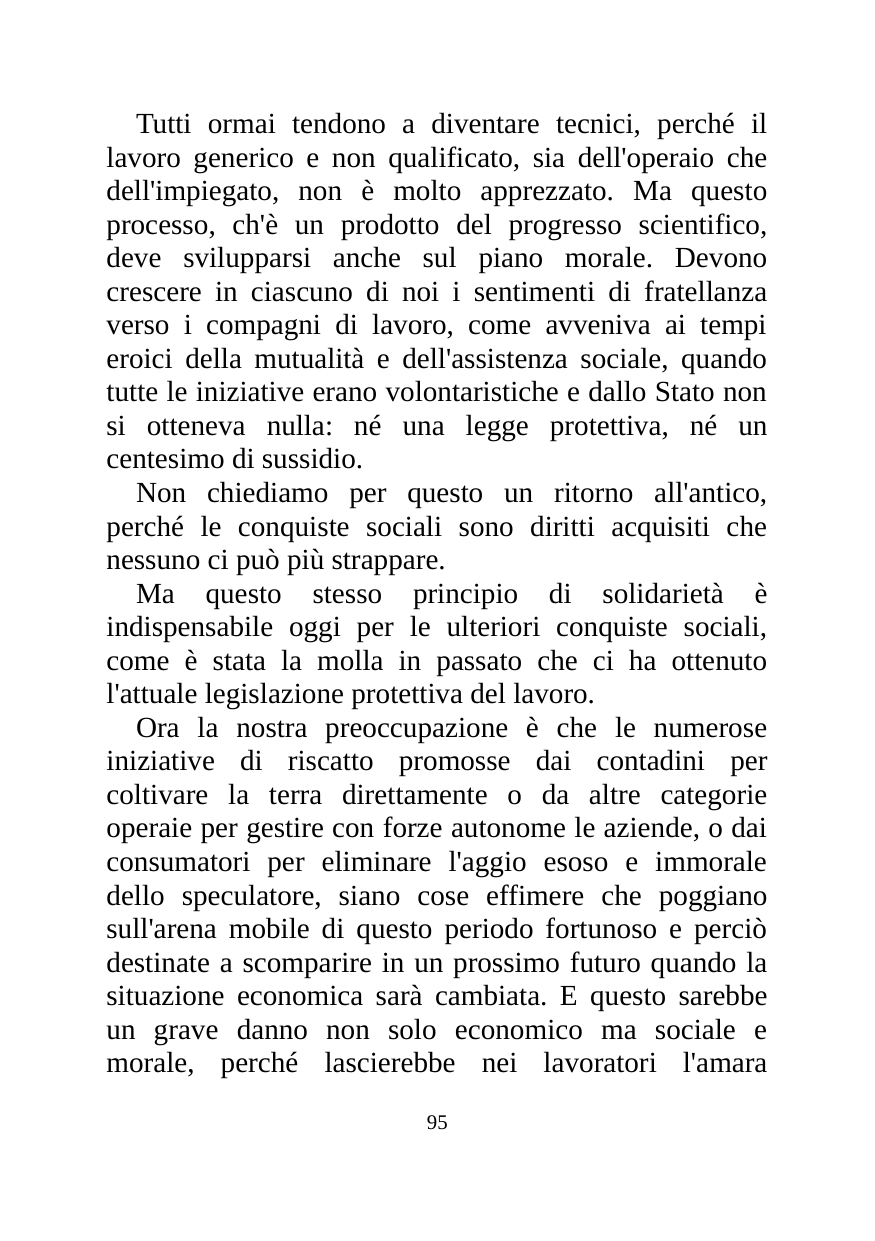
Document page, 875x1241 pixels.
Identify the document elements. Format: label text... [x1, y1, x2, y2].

text Tutti ormai tendono a diventare tecnici, perché il lavoro generico e non qualificato, sia dell'operaio che dell'impiegato, non è molto apprezzato. Ma questo processo, ch'è un prodotto del progresso scientifico, deve svilupparsi anche sul piano morale. Devono crescere in ciascuno di noi i sentimenti di fratellanza verso i compagni di lavoro, come avveniva ai tempi eroici della mutualità e dell'assistenza sociale, quando tutte le iniziative erano volontaristiche e dallo Stato non si otteneva nulla: né una legge protettiva, né un centesimo di sussidio. [106, 106, 768, 475]
text Non chiediamo per questo un ritorno all'antico, perché le conquiste sociali sono diritti acquisiti che nessuno ci può più strappare. [106, 475, 768, 576]
text Ora la nostra preoccupazione è che le numerose iniziative di riscatto promosse dai contadini per coltivare la terra direttamente o da altre categorie operaie per gestire con forze autonome le aziende, o dai consumatori per eliminare l'aggio esoso e immorale dello speculatore, siano cose effimere che poggiano sull'arena mobile di questo periodo fortunoso e perciò destinate a scomparire in un prossimo futuro quando la situazione economica sarà cambiata. E questo sarebbe un grave danno non solo economico ma sociale e morale, perché lascierebbe nei lavoratori l'amara [106, 710, 768, 1079]
text Ma questo stesso principio di solidarietà è indispensabile oggi per le ulteriori conquiste sociali, come è stata la molla in passato che ci ha ottenuto l'attuale legislazione protettiva del lavoro. [106, 576, 768, 710]
